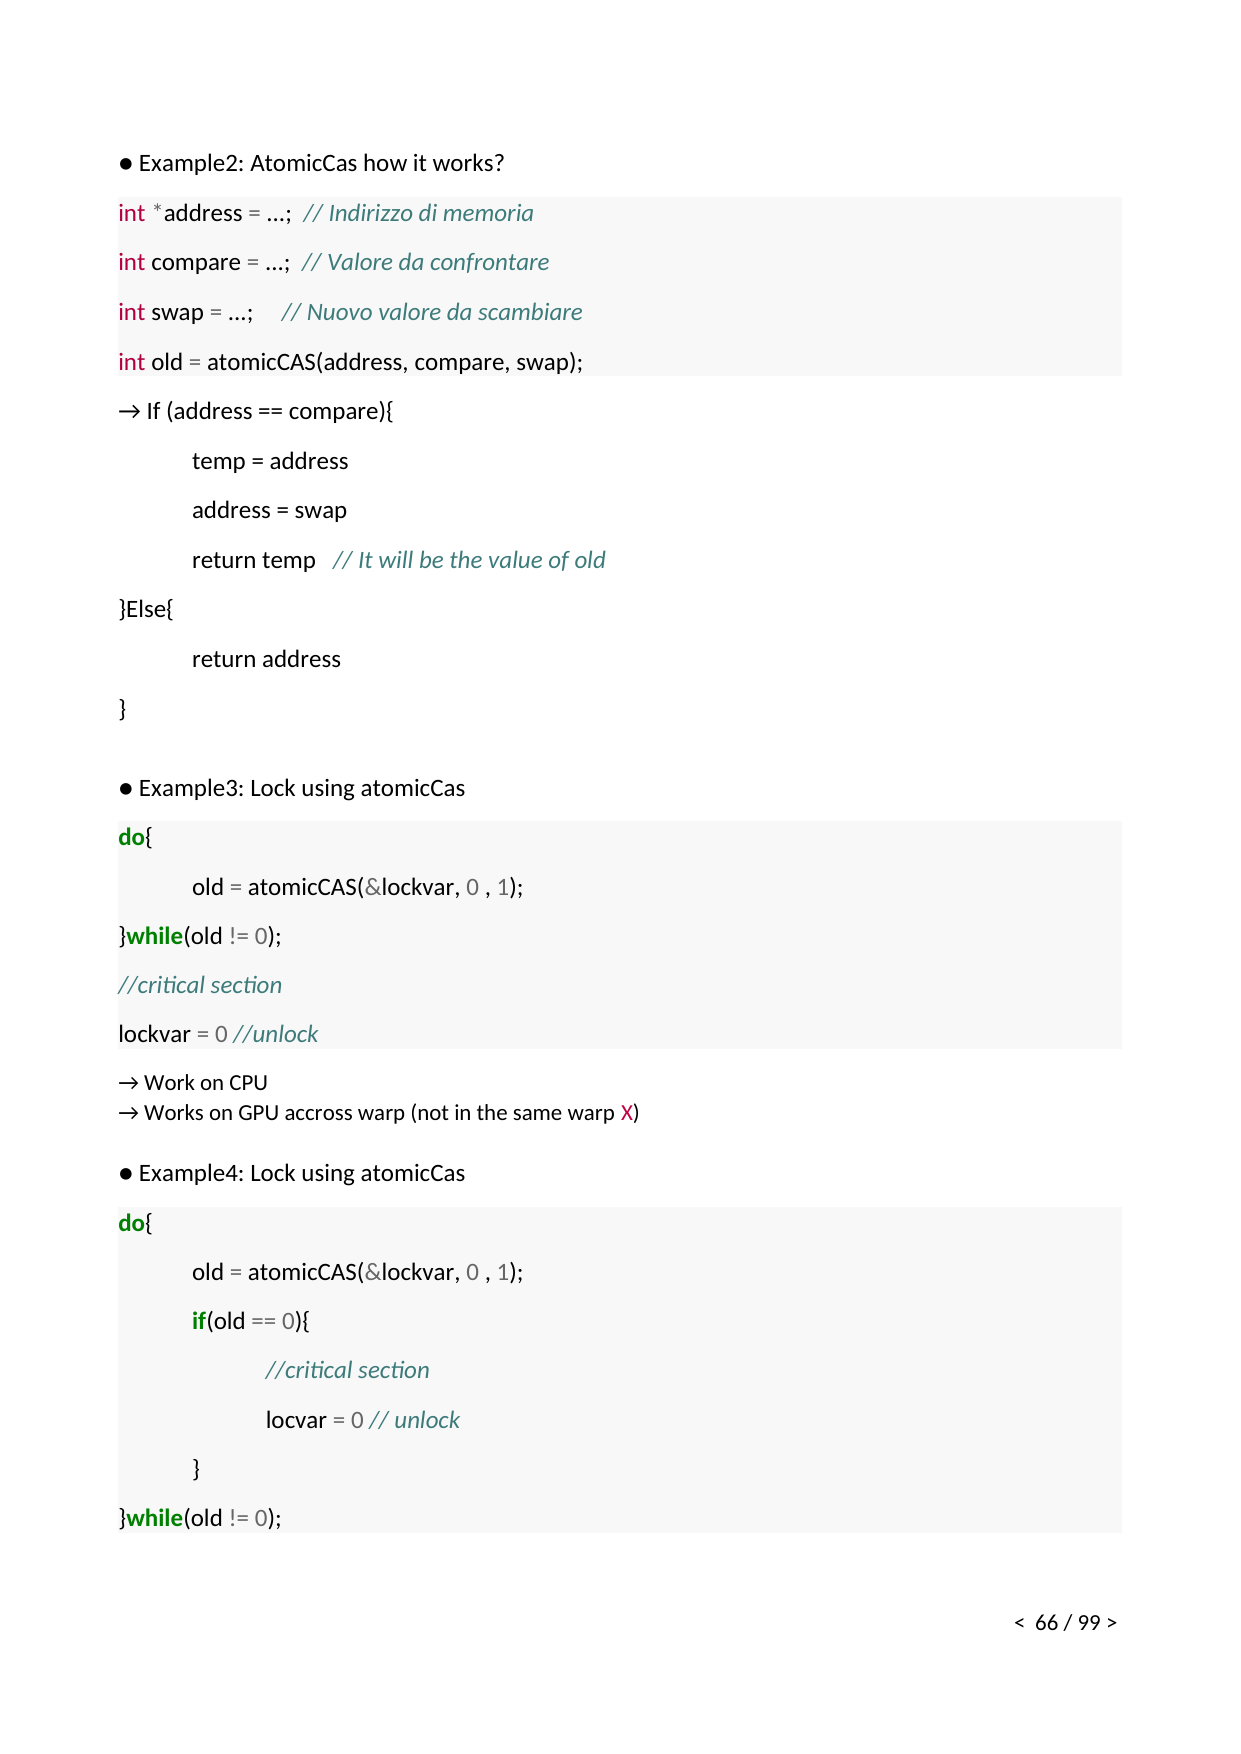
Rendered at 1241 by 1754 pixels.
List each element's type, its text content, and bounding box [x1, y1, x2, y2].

text return address [118, 643, 1122, 674]
text old = atomicCAS(&lockvar, 0 , 1); [118, 1256, 1122, 1287]
text }Else{ [118, 593, 1122, 624]
text ● Example3: Lock using atomicCas [118, 772, 1122, 803]
text }while(old != 0); [118, 1502, 1122, 1533]
text address = swap [118, 494, 1122, 525]
text return temp // It will be the value of old [118, 544, 1122, 574]
text int compare = ...; // Valore da confrontare [118, 246, 1122, 277]
text int *address = ...; // Indirizzo di memoria [118, 197, 1122, 227]
text do{ [118, 1207, 1122, 1237]
text } [118, 1453, 1122, 1484]
text locvar = 0 // unlock [118, 1404, 1122, 1434]
text → If (address == compare){ [118, 395, 1122, 426]
text if(old == 0){ [118, 1305, 1122, 1336]
text //critical section [118, 1354, 1122, 1385]
text ● Example2: AtomicCas how it works? [118, 148, 1122, 178]
text temp = address [118, 445, 1122, 475]
text lockvar = 0 //unlock [118, 1018, 1122, 1049]
text } [118, 693, 1122, 723]
text → Work on CPU [118, 1068, 1122, 1096]
text → Works on GPU accross warp (not in the same warp X) [118, 1098, 1122, 1126]
text //critical section [118, 969, 1122, 1000]
text }while(old != 0); [118, 920, 1122, 951]
text do{ [118, 821, 1122, 852]
text ● Example4: Lock using atomicCas [118, 1157, 1122, 1188]
text int swap = ...; // Nuovo valore da scambiare [118, 296, 1122, 327]
text old = atomicCAS(&lockvar, 0 , 1); [118, 871, 1122, 901]
text int old = atomicCAS(address, compare, swap); [118, 346, 1122, 376]
